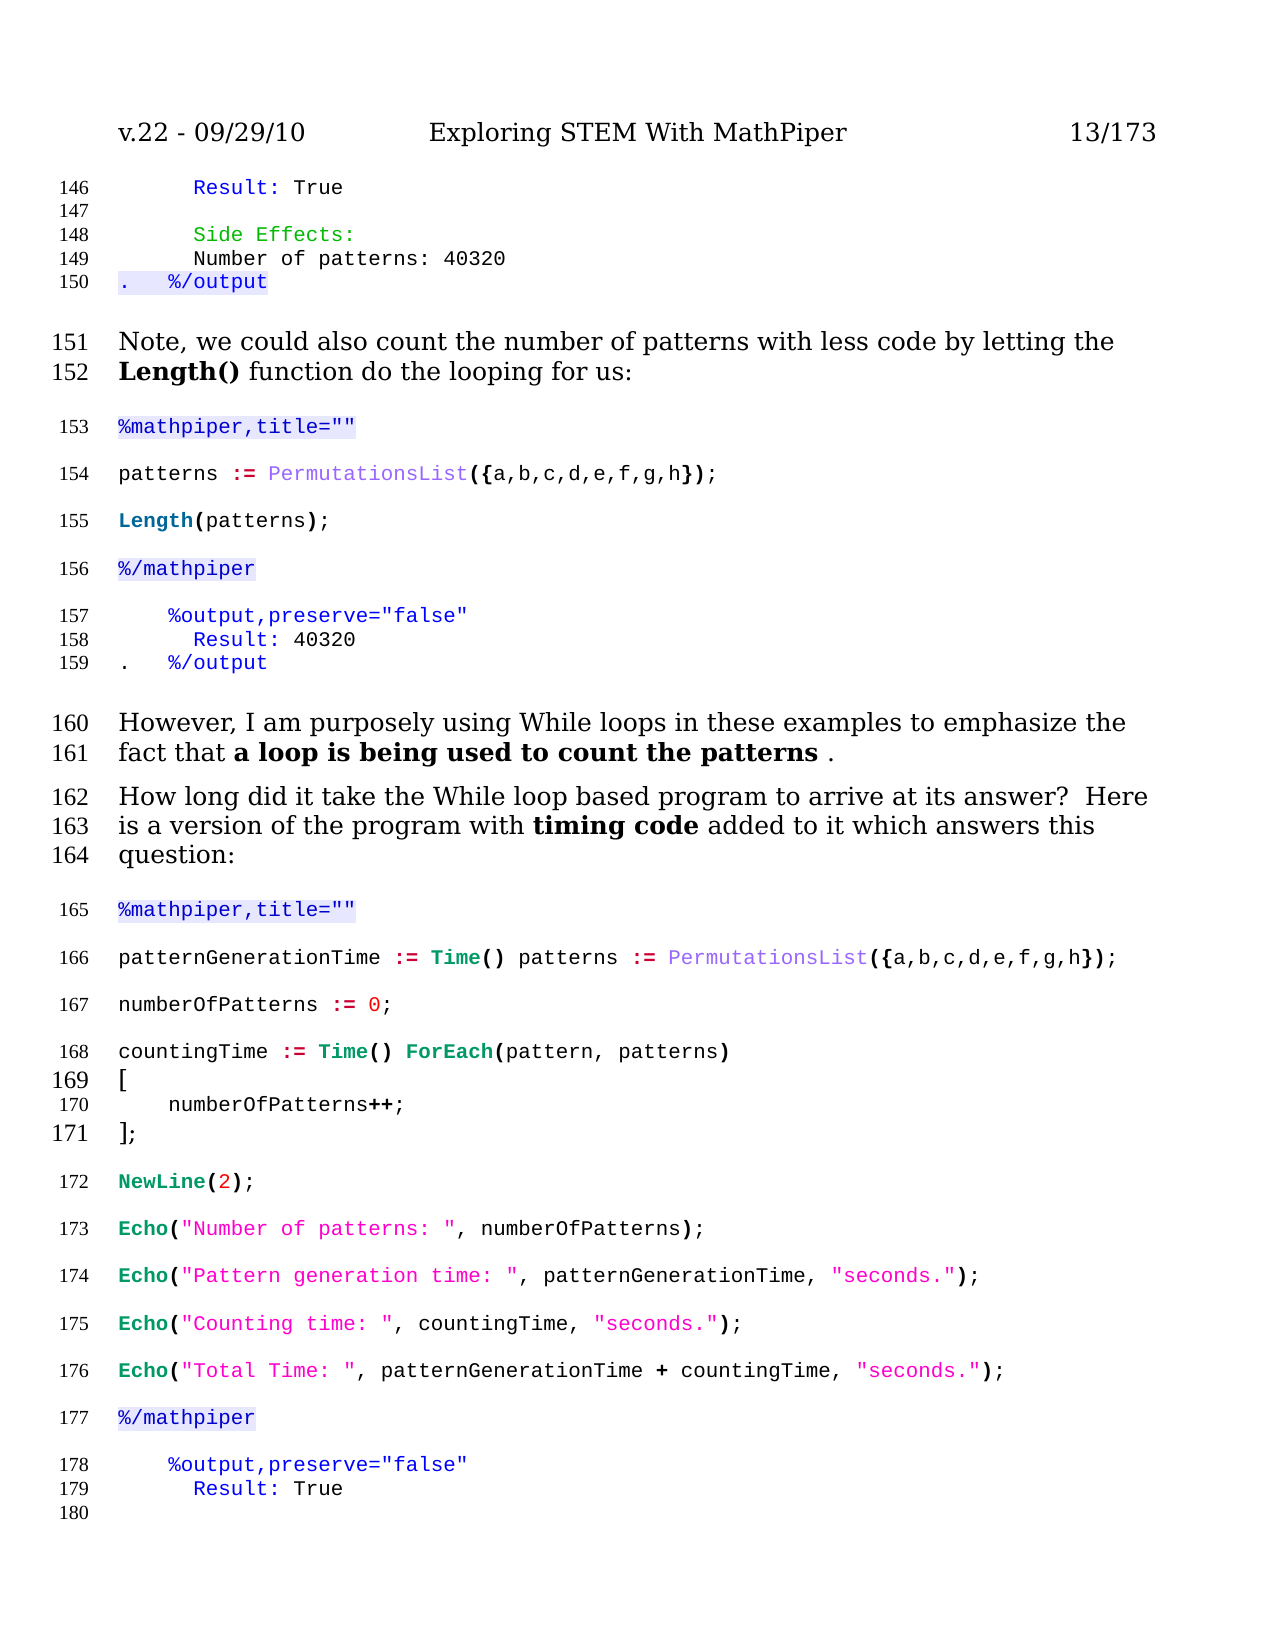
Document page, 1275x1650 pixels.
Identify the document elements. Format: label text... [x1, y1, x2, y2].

text %mathpiper,title="" [118, 416, 1157, 439]
text %output,preserve="false" [118, 605, 1157, 629]
text Side Effects: [118, 224, 1157, 248]
text Result: 40320 [118, 629, 1157, 652]
text Echo("Total Time: ", patternGenerationTime + countingTime, "seconds."); [118, 1360, 1157, 1383]
text . %/output [118, 652, 1157, 676]
text Result: True [118, 177, 1157, 200]
text Number of patterns: 40320 [118, 248, 1157, 271]
text %mathpiper,title="" [118, 899, 1157, 923]
text numberOfPatterns := 0; [118, 994, 1157, 1018]
text However, I am purposely using While loops in these examples to emphasize the fact that a loop is being used to count the patterns . [118, 708, 1157, 767]
text %/mathpiper [118, 558, 1157, 581]
text Echo("Pattern generation time: ", patternGenerationTime, "seconds."); [118, 1265, 1157, 1289]
text . %/output [118, 271, 1157, 295]
text %/mathpiper [118, 1407, 1157, 1431]
text patterns := PermutationsList({a,b,c,d,e,f,g,h}); [118, 463, 1157, 487]
text Result: True [118, 1478, 1157, 1502]
text countingTime := Time() ForEach(pattern, patterns) [118, 1041, 1157, 1065]
text patternGenerationTime := Time() patterns := PermutationsList({a,b,c,d,e,f,g,h}); [118, 947, 1157, 970]
text Echo("Number of patterns: ", numberOfPatterns); [118, 1218, 1157, 1242]
text [ [118, 1065, 1157, 1094]
text Length(patterns); [118, 510, 1157, 534]
text ]; [118, 1118, 1157, 1147]
text %output,preserve="false" [118, 1454, 1157, 1478]
text Echo("Counting time: ", countingTime, "seconds."); [118, 1312, 1157, 1336]
text numberOfPatterns++; [118, 1094, 1157, 1118]
text Note, we could also count the number of patterns with less code by letting the Length() function do the looping for us: [118, 328, 1157, 386]
text How long did it take the While loop based program to arrive at its answer? Here is a version of the program with timing code added to it which answers this question: [118, 782, 1157, 870]
text NewLine(2); [118, 1171, 1157, 1194]
